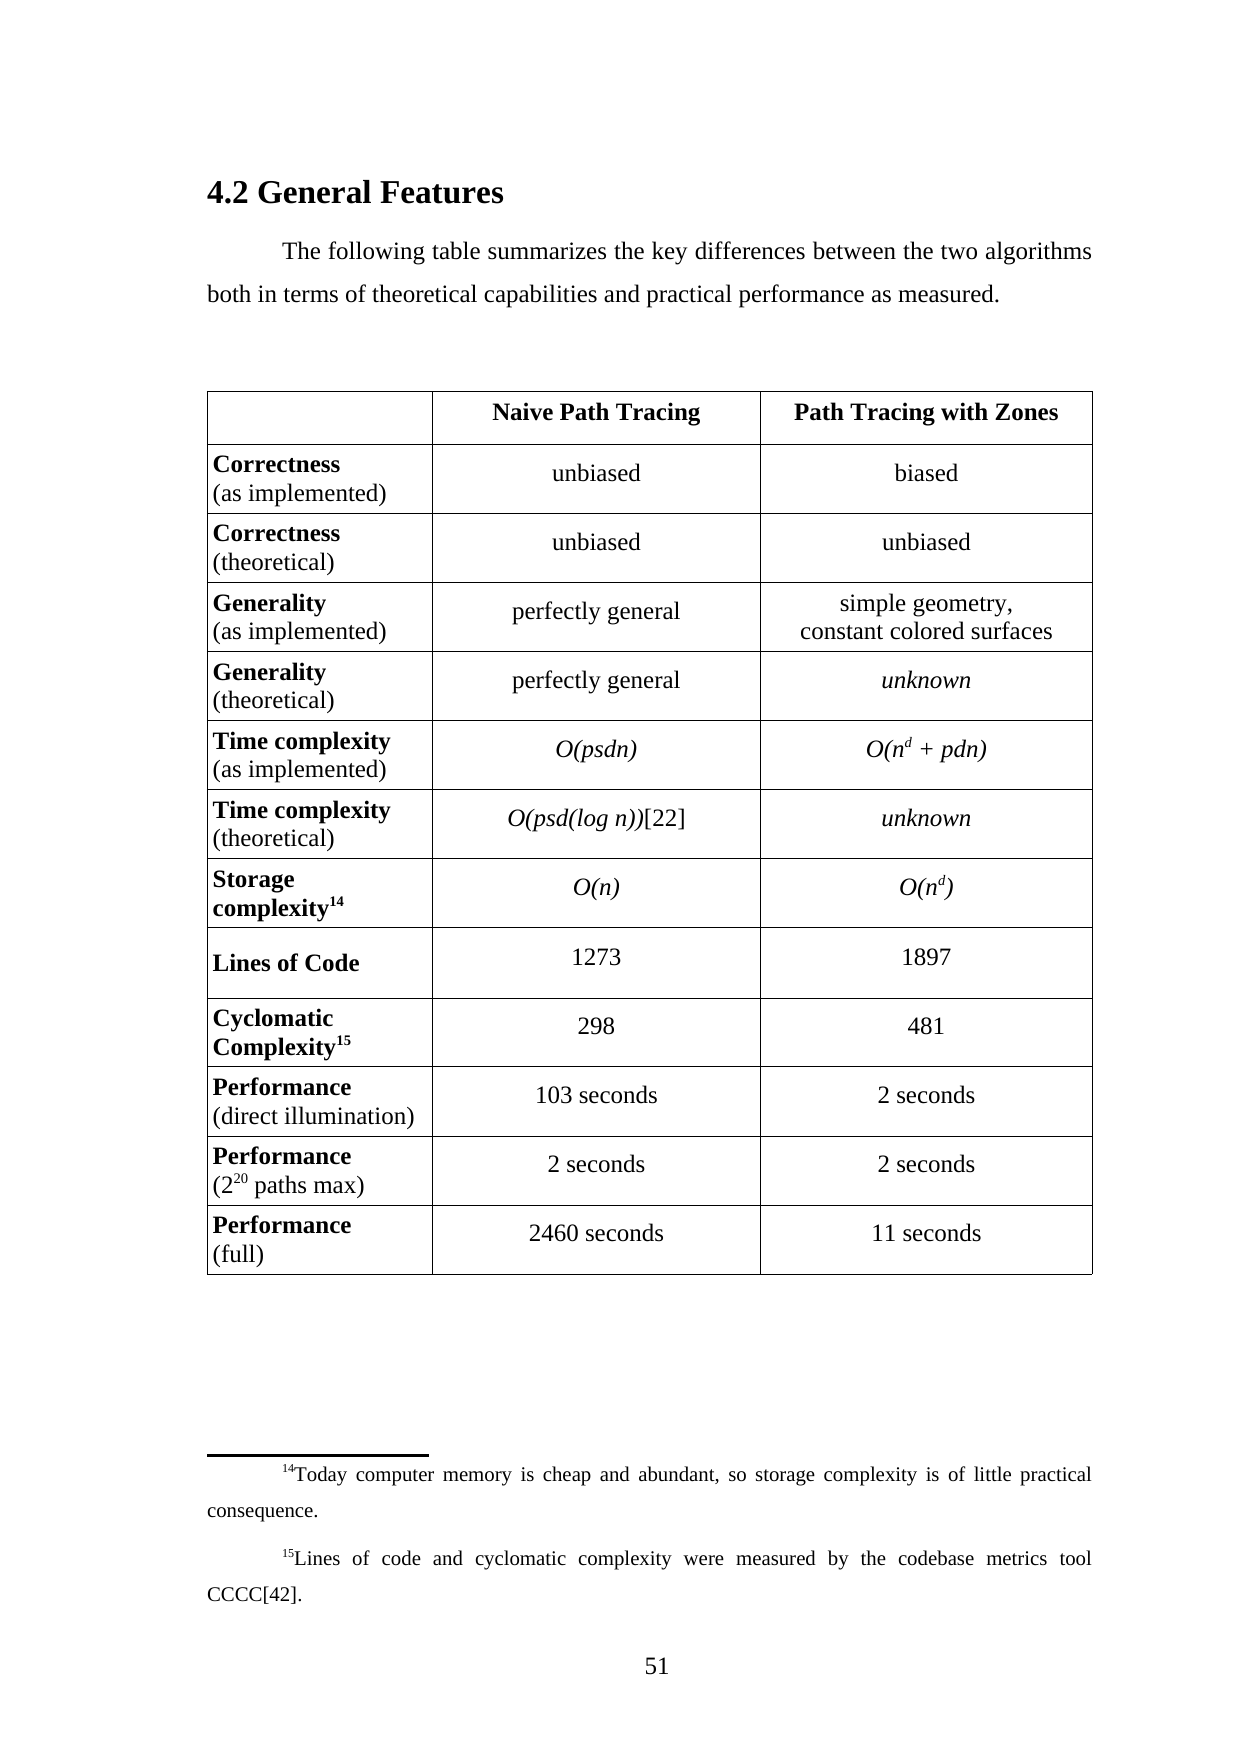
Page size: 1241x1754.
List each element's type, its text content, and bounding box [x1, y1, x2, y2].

table_cell Cyclomatic Complexity [208, 999, 432, 1066]
table_cell perfectly general [433, 652, 760, 720]
table_cell O(n) [433, 859, 760, 927]
table_header [208, 392, 432, 444]
subtitle General Features [207, 173, 1092, 211]
table_cell Generality (theoretical) [208, 652, 432, 720]
table_cell Time complexity (as implemented) [208, 721, 432, 789]
table_cell 2 seconds [761, 1137, 1092, 1204]
table_cell Performance (full) [208, 1206, 432, 1274]
table_cell O(psd(log n))[22] [433, 790, 760, 858]
table_cell Correctness (as implemented) [208, 445, 432, 513]
table_cell 2460 seconds [433, 1206, 760, 1274]
table_cell simple geometry, constant colored surfaces [761, 583, 1092, 651]
table_cell Performance (direct illumination) [208, 1067, 432, 1136]
table_cell Storage complexity [208, 859, 432, 927]
table_cell biased [761, 445, 1092, 513]
table_header Path Tracing with Zones [761, 392, 1092, 444]
table_cell 103 seconds [433, 1067, 760, 1136]
text The following table summarizes the key differences between the two algorithms both in terms of theoretical capabilities and practical performance as measured. [207, 236, 1092, 308]
table_cell 1273 [433, 928, 760, 997]
table_header Naive Path Tracing [433, 392, 760, 444]
table_cell unbiased [433, 445, 760, 513]
table_cell O(nd) [761, 859, 1092, 927]
table_cell O(psdn) [433, 721, 760, 789]
table_cell 481 [761, 999, 1092, 1066]
table_cell 2 seconds [433, 1137, 760, 1204]
table_cell Time complexity (theoretical) [208, 790, 432, 858]
table_cell perfectly general [433, 583, 760, 651]
table_cell 11 seconds [761, 1206, 1092, 1274]
table_cell 2 seconds [761, 1067, 1092, 1136]
table_cell 298 [433, 999, 760, 1066]
table_cell Correctness (theoretical) [208, 514, 432, 582]
table_cell 1897 [761, 928, 1092, 997]
table_cell unbiased [761, 514, 1092, 582]
table_cell unknown [761, 790, 1092, 858]
table_cell Performance (220 paths max) [208, 1137, 432, 1204]
table_cell unknown [761, 652, 1092, 720]
table_cell Generality (as implemented) [208, 583, 432, 651]
table_cell unbiased [433, 514, 760, 582]
table_cell O(nd + pdn) [761, 721, 1092, 789]
table_cell Lines of Code [208, 928, 432, 997]
